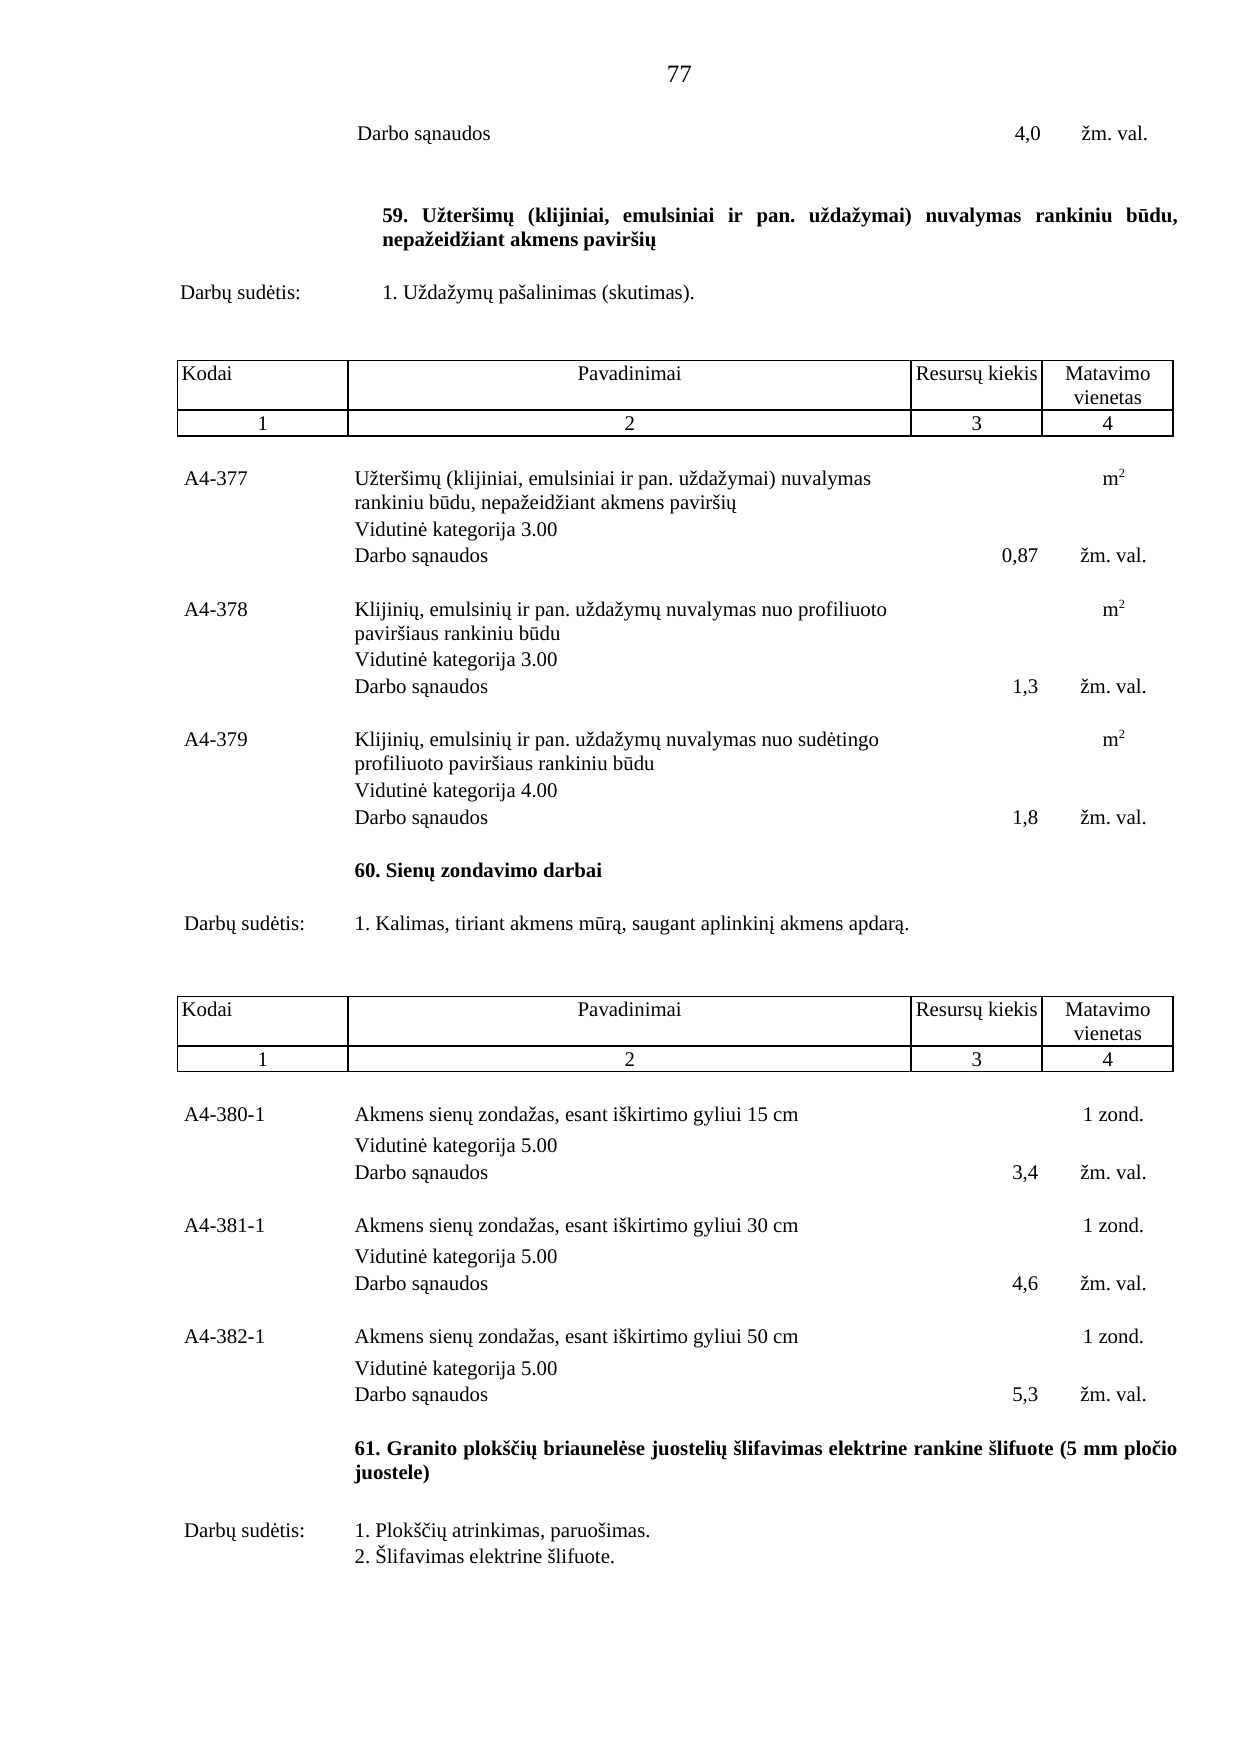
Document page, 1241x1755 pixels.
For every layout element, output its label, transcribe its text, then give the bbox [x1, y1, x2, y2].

table_cell [177, 802, 181, 829]
table_cell [354, 145, 917, 171]
table_cell 1. Plokščių atrinkimas, paruošimas. [352, 1511, 915, 1542]
table_cell [1046, 1295, 1181, 1322]
table_cell Darbo sąnaudos [354, 118, 917, 145]
table_cell Vidutinė kategorija 3.00 [352, 645, 915, 671]
table_cell [181, 671, 352, 698]
table_cell [352, 698, 915, 725]
table_cell 2. Šlifavimas elektrine šlifuote. [352, 1542, 915, 1568]
table_cell [177, 725, 181, 775]
table_cell [177, 882, 181, 909]
table_cell [181, 541, 352, 567]
table_cell [181, 645, 352, 671]
table_cell [177, 1569, 181, 1595]
table_cell Klijinių, emulsinių ir pan. uždažymų nuvalymas nuo sudėtingo profiliuoto paviršiaus rankiniu būdu [352, 725, 915, 775]
table_cell [181, 1484, 352, 1511]
table_cell [915, 1242, 1046, 1268]
table_cell [915, 775, 1046, 802]
table_cell 0,87 [915, 541, 1046, 567]
table_cell [177, 940, 181, 967]
table_cell Akmens sienų zondažas, esant iškirtimo gyliui 15 cm [352, 1099, 915, 1130]
table_cell žm. val. [1046, 1380, 1181, 1406]
table_cell [1046, 645, 1181, 671]
table_cell [177, 514, 181, 541]
table_cell [177, 1210, 181, 1242]
table_cell [915, 463, 1046, 514]
table_cell m2 [1046, 725, 1181, 775]
table_cell [181, 882, 352, 909]
table_cell [177, 1184, 181, 1210]
table_cell [181, 1130, 352, 1157]
table_cell [177, 1322, 181, 1353]
table_cell [177, 594, 181, 645]
table_cell [181, 855, 352, 882]
table_cell [352, 1569, 915, 1595]
table_cell A4-381-1 [181, 1210, 352, 1242]
table_cell [181, 1184, 352, 1210]
table_cell [177, 698, 181, 725]
table_cell [915, 1099, 1046, 1130]
table_cell žm. val. [1046, 802, 1181, 829]
table_cell [177, 567, 181, 594]
table_cell [177, 645, 181, 671]
table_cell [915, 1210, 1046, 1242]
table_cell [352, 1484, 915, 1511]
table_cell [181, 567, 352, 594]
table_cell [177, 1130, 181, 1157]
table_cell žm. val. [1046, 1269, 1181, 1295]
table_cell [177, 1295, 181, 1322]
table_cell 3,4 [915, 1157, 1046, 1184]
table_cell [352, 882, 915, 909]
table_cell [181, 802, 352, 829]
table_cell [915, 725, 1046, 775]
table_cell Vidutinė kategorija 5.00 [352, 1130, 915, 1157]
table_cell [1046, 1542, 1181, 1568]
table_cell [915, 1569, 1046, 1595]
table_header Kodai [178, 997, 347, 1045]
table_cell Darbų sudėtis: [181, 909, 352, 940]
table_cell [181, 1157, 352, 1184]
table_cell 1,8 [915, 802, 1046, 829]
table_cell [1048, 145, 1181, 171]
table_header Resursų kiekis [912, 361, 1041, 409]
table_cell [177, 1099, 181, 1130]
table_cell [181, 145, 354, 171]
table_cell [181, 1242, 352, 1268]
table_cell [379, 304, 1181, 331]
table_cell [181, 940, 352, 967]
table_cell [915, 1072, 1046, 1099]
table_cell 61. Granito plokščių briaunelėse juostelių šlifavimas elektrine rankine šlifuote (5 mm pločio juostele) [352, 1433, 1181, 1484]
table_cell Darbo sąnaudos [352, 541, 915, 567]
table_header Pavadinimai [349, 361, 910, 409]
table_cell [177, 1242, 181, 1268]
table_cell 1 zond. [1046, 1322, 1181, 1353]
table_cell [917, 145, 1048, 171]
table_cell [181, 1269, 352, 1295]
table_cell Klijinių, emulsinių ir pan. uždažymų nuvalymas nuo profiliuoto paviršiaus rankiniu būdu [352, 594, 915, 645]
table_cell [181, 1433, 352, 1484]
table_cell [181, 1406, 352, 1433]
table_cell žm. val. [1048, 118, 1181, 145]
table_cell 1 zond. [1046, 1210, 1181, 1242]
table_cell [915, 829, 1046, 855]
table_cell A4-382-1 [181, 1322, 352, 1353]
table_cell [177, 145, 181, 171]
table_cell 4,0 [917, 118, 1048, 145]
table_cell 1. Uždažymų pašalinimas (skutimas). [379, 278, 1181, 304]
table_cell [352, 829, 915, 855]
table_header Pavadinimai [349, 997, 910, 1045]
table_cell [915, 855, 1046, 882]
table_cell [177, 1433, 181, 1484]
table_cell [177, 1353, 181, 1380]
table_cell [177, 541, 181, 567]
table_cell [177, 463, 181, 514]
table_cell [1046, 855, 1181, 882]
table_cell [352, 1295, 915, 1322]
table_cell [1046, 514, 1181, 541]
table_cell [352, 1184, 915, 1210]
table_cell [915, 594, 1046, 645]
table_cell [181, 437, 352, 463]
table_cell [177, 1511, 181, 1542]
table_cell [1046, 1242, 1181, 1268]
table_cell [915, 645, 1046, 671]
table_cell [1046, 882, 1181, 909]
table_cell [915, 437, 1046, 463]
table_cell [177, 671, 181, 698]
table_header Resursų kiekis [912, 997, 1041, 1045]
table_cell Akmens sienų zondažas, esant iškirtimo gyliui 50 cm [352, 1322, 915, 1353]
table_cell A4-377 [181, 463, 352, 514]
table_cell m2 [1046, 594, 1181, 645]
table_cell [915, 1353, 1046, 1380]
table_cell [181, 1542, 352, 1568]
table_cell Užteršimų (klijiniai, emulsiniai ir pan. uždažymai) nuvalymas rankiniu būdu, nepažeidžiant akmens paviršių [352, 463, 915, 514]
table_cell [879, 940, 1046, 967]
table_cell [177, 251, 379, 278]
table_cell [1046, 829, 1181, 855]
table_cell [915, 1484, 1046, 1511]
table_cell [915, 698, 1046, 725]
table_cell Darbų sudėtis: [177, 278, 379, 304]
table_cell [1046, 1511, 1181, 1542]
table_cell [177, 1157, 181, 1184]
table_cell Vidutinė kategorija 5.00 [352, 1242, 915, 1268]
table_header [1174, 385, 1181, 409]
table_cell [181, 698, 352, 725]
table_cell [915, 514, 1046, 541]
table_cell [177, 1406, 181, 1433]
table_cell [177, 909, 181, 940]
table_cell [352, 1072, 915, 1099]
table_header [177, 200, 379, 251]
table_cell [181, 1353, 352, 1380]
table_cell [1046, 775, 1181, 802]
table_cell Vidutinė kategorija 5.00 [352, 1353, 915, 1380]
table_cell [352, 1406, 915, 1433]
table_cell [177, 1380, 181, 1406]
table_cell Darbo sąnaudos [352, 802, 915, 829]
table_cell [181, 118, 354, 145]
table_cell [177, 829, 181, 855]
table_cell [1046, 1130, 1181, 1157]
table_cell [1046, 698, 1181, 725]
table_cell [1046, 567, 1181, 594]
table_cell žm. val. [1046, 1157, 1181, 1184]
table_cell Darbo sąnaudos [352, 1269, 915, 1295]
table_cell [177, 437, 181, 463]
table_header [1174, 1021, 1181, 1045]
table_cell [915, 1184, 1046, 1210]
table_cell [181, 1380, 352, 1406]
table_cell [177, 855, 181, 882]
table_cell [1046, 1406, 1181, 1433]
table_cell [1046, 1071, 1181, 1099]
table_cell 60. Sienų zondavimo darbai [352, 855, 915, 882]
table_cell Darbo sąnaudos [352, 1380, 915, 1406]
table_cell žm. val. [1046, 671, 1181, 698]
table_cell Darbo sąnaudos [352, 1157, 915, 1184]
table_cell m2 [1046, 463, 1181, 514]
table_cell Vidutinė kategorija 3.00 [352, 514, 915, 541]
table_cell [379, 251, 1181, 278]
table_cell [915, 882, 1046, 909]
table_cell [1046, 1184, 1181, 1210]
table_header Kodai [178, 361, 347, 409]
table_cell [1046, 940, 1181, 967]
table_cell [915, 1130, 1046, 1157]
table_cell A4-379 [181, 725, 352, 775]
table_cell 5,3 [915, 1380, 1046, 1406]
table_cell [181, 1569, 352, 1595]
table_cell [352, 437, 915, 463]
table_cell [181, 775, 352, 802]
table_cell [1046, 1353, 1181, 1380]
table_cell [915, 1542, 1046, 1568]
table_cell [181, 514, 352, 541]
table_cell [177, 1269, 181, 1295]
table_cell 1 zond. [1046, 1099, 1181, 1130]
table_cell [177, 304, 379, 331]
table_cell [181, 1295, 352, 1322]
table_cell [177, 1484, 181, 1511]
table_cell žm. val. [1046, 541, 1181, 567]
table_cell [177, 1542, 181, 1568]
table_cell [1046, 1569, 1181, 1595]
table_cell Darbo sąnaudos [352, 671, 915, 698]
table_cell [181, 1072, 352, 1099]
table_cell [177, 1072, 181, 1099]
table_cell [181, 829, 352, 855]
table_cell [1046, 1484, 1181, 1511]
table_cell 4,6 [915, 1269, 1046, 1295]
table_cell [352, 567, 915, 594]
table_cell A4-378 [181, 594, 352, 645]
table_header 59. Užteršimų (klijiniai, emulsiniai ir pan. uždažymai) nuvalymas rankiniu būdu, nepažeidžiant akmens paviršių [379, 200, 1181, 251]
table_cell [915, 1295, 1046, 1322]
table_cell [915, 1322, 1046, 1353]
table_cell Akmens sienų zondažas, esant iškirtimo gyliui 30 cm [352, 1210, 915, 1242]
table_cell [915, 1511, 1046, 1542]
table_cell 1. Kalimas, tiriant akmens mūrą, saugant aplinkinį akmens apdarą. [352, 909, 1181, 940]
table_cell [915, 1406, 1046, 1433]
table_cell 1,3 [915, 671, 1046, 698]
table_cell Vidutinė kategorija 4.00 [352, 775, 915, 802]
table_cell [1046, 435, 1181, 463]
table_cell Darbų sudėtis: [181, 1511, 352, 1542]
table_cell A4-380-1 [181, 1099, 352, 1130]
table_cell [352, 940, 879, 967]
table_cell [177, 118, 181, 145]
table_cell [915, 567, 1046, 594]
table_cell [177, 775, 181, 802]
